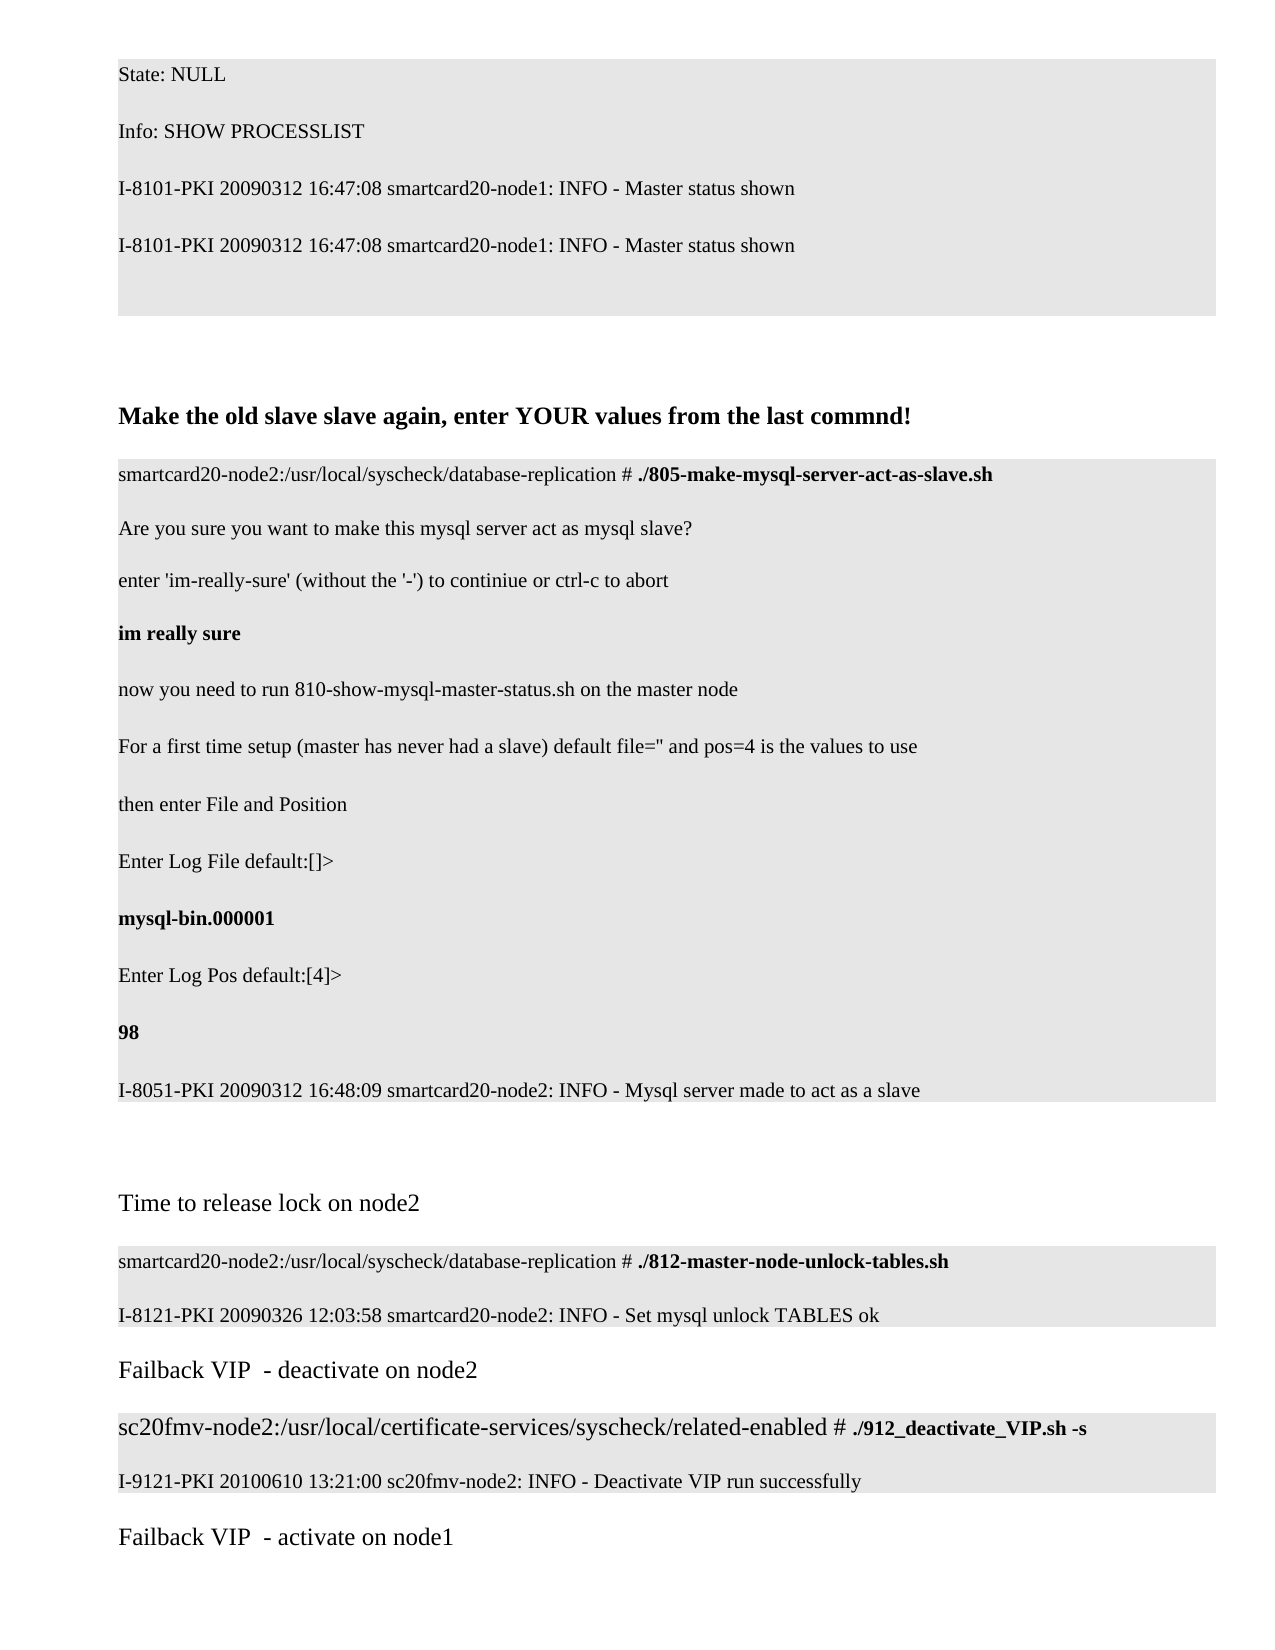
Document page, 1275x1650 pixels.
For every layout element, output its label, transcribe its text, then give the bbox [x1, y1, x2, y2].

text I-8101-PKI 20090312 16:47:08 smartcard20-node1: INFO - Master status shown [118, 173, 1216, 201]
text enter 'im-really-sure' (without the '-') to continiue or ctrl-c to abort [118, 569, 1216, 592]
text Make the old slave slave again, enter YOUR values from the last commnd! [118, 402, 1216, 430]
text Time to release lock on node2 [118, 1189, 1216, 1217]
text smartcard20-node2:/usr/local/syscheck/database-replication # ./805-make-mysql-server-act-as-slave.sh [118, 459, 1216, 487]
text now you need to run 810-show-mysql-master-status.sh on the master node [118, 674, 1216, 702]
text sc20fmv-node2:/usr/local/certificate-services/syscheck/related-enabled # ./912_deactivate_VIP.sh -s [118, 1413, 1216, 1441]
text For a first time setup (master has never had a slave) default file='' and pos=4 is the values to use [118, 732, 1216, 759]
text im really sure [118, 622, 1216, 645]
text Info: SHOW PROCESSLIST [118, 116, 1216, 144]
text Enter Log File default:[]> [118, 846, 1216, 874]
text Failback VIP - activate on node1 [118, 1523, 1216, 1551]
text I-9121-PKI 20100610 13:21:00 sc20fmv-node2: INFO - Deactivate VIP run successfully [118, 1470, 1216, 1493]
text I-8051-PKI 20090312 16:48:09 smartcard20-node2: INFO - Mysql server made to act as a slave [118, 1075, 1216, 1102]
text I-8101-PKI 20090312 16:47:08 smartcard20-node1: INFO - Master status shown [118, 231, 1216, 258]
text I-8121-PKI 20090326 12:03:58 smartcard20-node2: INFO - Set mysql unlock TABLES ok [118, 1303, 1216, 1327]
text 98 [118, 1017, 1216, 1045]
text smartcard20-node2:/usr/local/syscheck/database-replication # ./812-master-node-unlock-tables.sh [118, 1246, 1216, 1274]
text Enter Log Pos default:[4]> [118, 960, 1216, 988]
text Are you sure you want to make this mysql server act as mysql slave? [118, 517, 1216, 540]
text mysql-bin.000001 [118, 903, 1216, 931]
text Failback VIP - deactivate on node2 [118, 1356, 1216, 1384]
text then enter File and Position [118, 789, 1216, 816]
text State: NULL [118, 59, 1216, 87]
